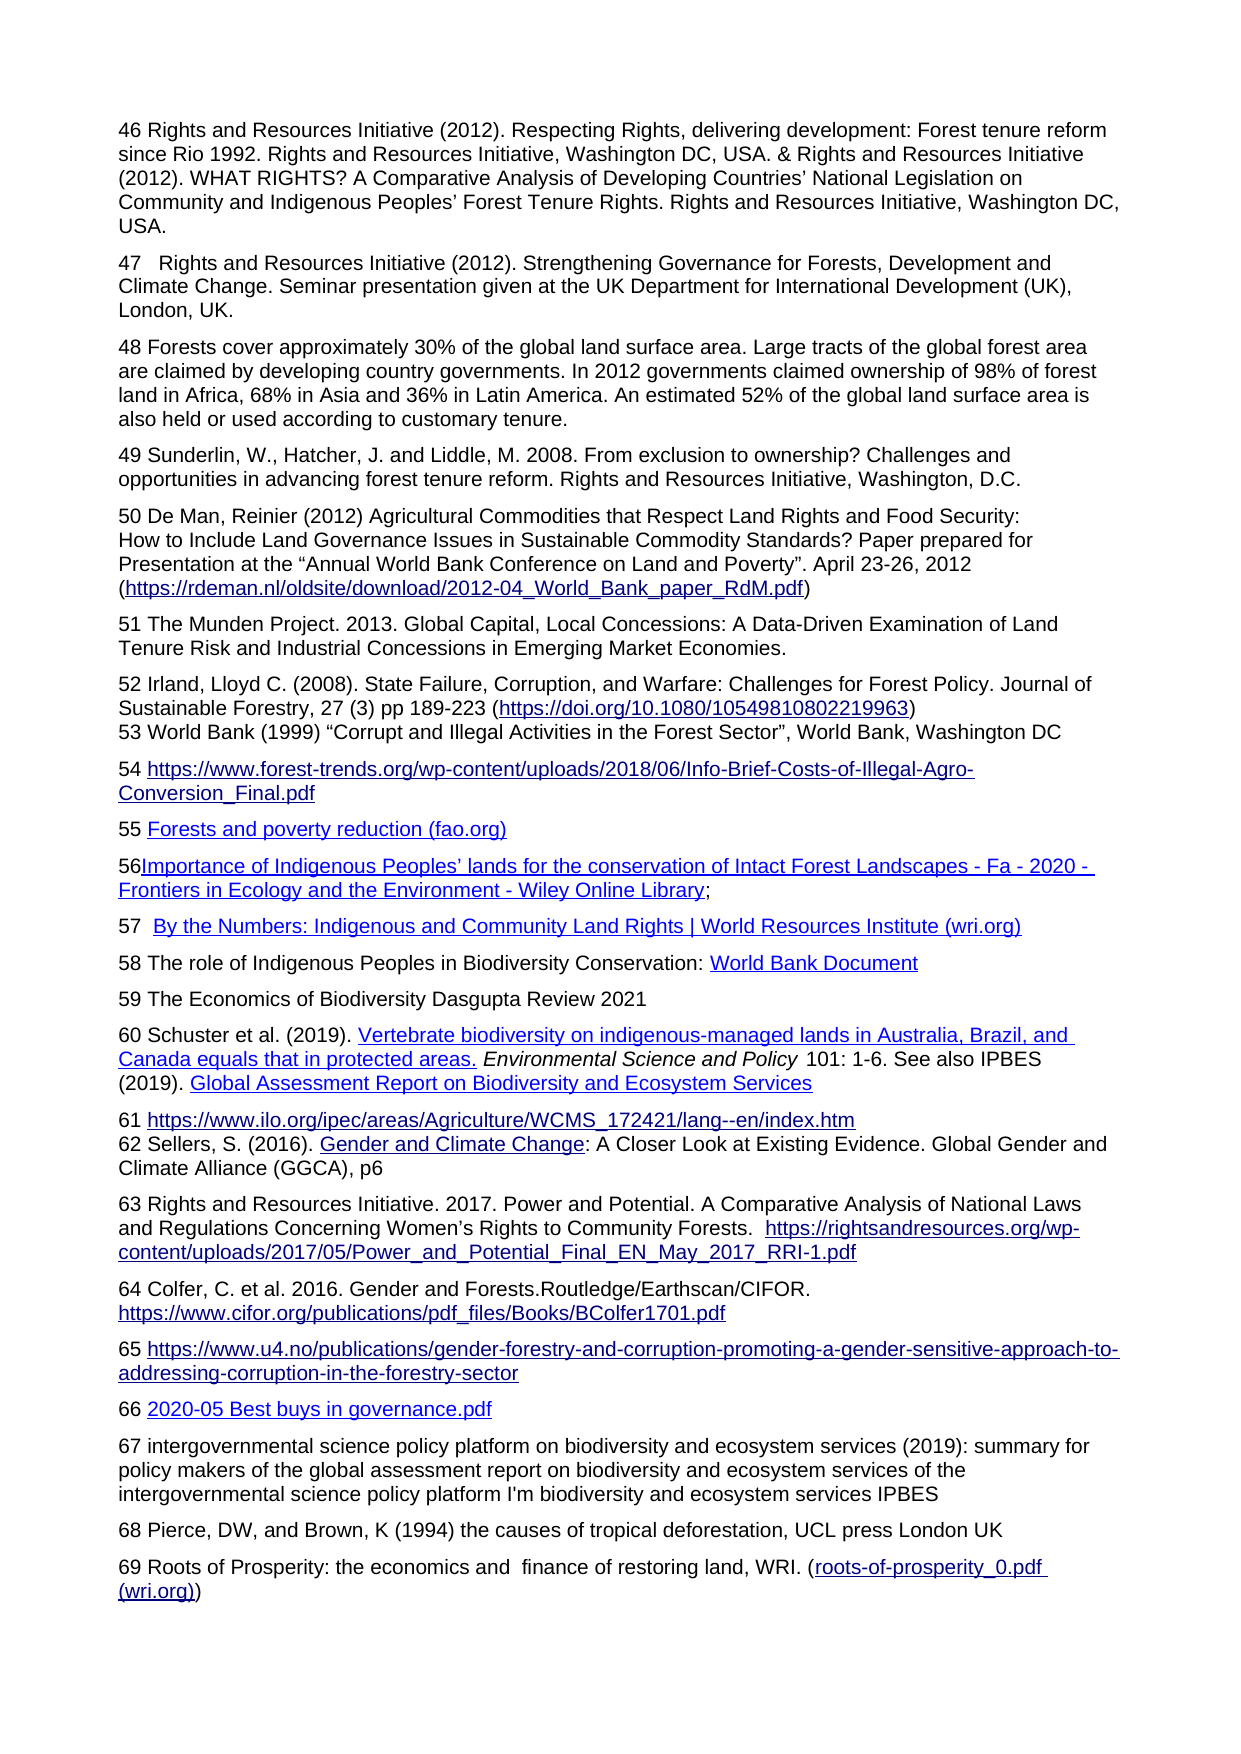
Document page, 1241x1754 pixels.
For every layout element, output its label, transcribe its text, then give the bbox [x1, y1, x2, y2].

list By the Numbers: Indigenous and Community Land Rights | World Resources Institute (wri.org) [118, 914, 1122, 938]
list Colfer, C. et al. 2016. Gender and Forests.Routledge/Earthscan/CIFOR. https://www.cifor.org/publications/pdf_files/Books/BColfer1701.pdf [118, 1276, 1122, 1324]
list https://www.ilo.org/ipec/areas/Agriculture/WCMS_172421/lang--en/index.htm [118, 1108, 1122, 1132]
list https://www.forest-trends.org/wp-content/uploads/2018/06/Info-Brief-Costs-of-Illegal-Agro-Conversion_Final.pdf [118, 757, 1122, 804]
list The role of Indigenous Peoples in Biodiversity Conservation: World Bank Document [118, 950, 1122, 974]
list The Munden Project. 2013. Global Capital, Local Concessions: A Data-Driven Examination of Land Tenure Risk and Industrial Concessions in Emerging Market Economies. [118, 612, 1122, 660]
list How to Include Land Governance Issues in Sustainable Commodity Standards? Paper prepared for Presentation at the “Annual World Bank Conference on Land and Poverty”. April 23-26, 2012 (https://rdeman.nl/oldsite/download/2012-04_World_Bank_paper_RdM.pdf) [118, 527, 1122, 599]
list World Bank (1999) “Corrupt and Illegal Activities in the Forest Sector”, World Bank, Washington DC [118, 720, 1122, 744]
list Roots of Prosperity: the economics and finance of restoring land, WRI. (roots-of-prosperity_0.pdf (wri.org)) [118, 1554, 1122, 1602]
list Rights and Resources Initiative (2012). Respecting Rights, delivering development: Forest tenure reform since Rio 1992. Rights and Resources Initiative, Washington DC, USA. & Rights and Resources Initiative (2012). WHAT RIGHTS? A Comparative Analysis of Developing Countries’ National Legislation on Community and Indigenous Peoples’ Forest Tenure Rights. Rights and Resources Initiative, Washington DC, USA. [118, 118, 1122, 238]
list intergovernmental science policy platform on biodiversity and ecosystem services (2019): summary for policy makers of the global assessment report on biodiversity and ecosystem services of the intergovernmental science policy platform I'm biodiversity and ecosystem services IPBES [118, 1434, 1122, 1506]
list Sellers, S. (2016). Gender and Climate Change: A Closer Look at Existing Evidence. Global Gender and Climate Alliance (GGCA), p6 [118, 1132, 1122, 1179]
list Irland, Lloyd C. (2008). State Failure, Corruption, and Warfare: Challenges for Forest Policy. Journal of Sustainable Forestry, 27 (3) pp 189-223 (https://doi.org/10.1080/10549810802219963) [118, 672, 1122, 720]
list https://www.u4.no/publications/gender-forestry-and-corruption-promoting-a-gender-sensitive-approach-to-addressing-corruption-in-the-forestry-sector [118, 1337, 1122, 1385]
list Schuster et al. (2019). Vertebrate biodiversity on indigenous-managed lands in Australia, Brazil, and Canada equals that in protected areas. Environmental Science and Policy 101: 1-6. See also IPBES (2019). Global Assessment Report on Biodiversity and Ecosystem Services [118, 1023, 1122, 1095]
list Sunderlin, W., Hatcher, J. and Liddle, M. 2008. From exclusion to ownership? Challenges and opportunities in advancing forest tenure reform. Rights and Resources Initiative, Washington, D.C. [118, 443, 1122, 491]
list Forests cover approximately 30% of the global land surface area. Large tracts of the global forest area are claimed by developing country governments. In 2012 governments claimed ownership of 98% of forest land in Africa, 68% in Asia and 36% in Latin America. An estimated 52% of the global land surface area is also held or used according to customary tenure. [118, 335, 1122, 431]
list 2020-05 Best buys in governance.pdf [118, 1397, 1122, 1421]
list Rights and Resources Initiative. 2017. Power and Potential. A Comparative Analysis of National Laws and Regulations Concerning Women’s Rights to Community Forests. https://rightsandresources.org/wp-content/uploads/2017/05/Power_and_Potential_Final_EN_May_2017_RRI-1.pdf [118, 1192, 1122, 1264]
list The Economics of Biodiversity Dasgupta Review 2021 [118, 987, 1122, 1011]
list De Man, Reinier (2012) Agricultural Commodities that Respect Land Rights and Food Security: [118, 503, 1122, 527]
list Rights and Resources Initiative (2012). Strengthening Governance for Forests, Development and Climate Change. Seminar presentation given at the UK Department for International Development (UK), London, UK. [118, 250, 1122, 322]
list Forests and poverty reduction (fao.org) [118, 817, 1122, 841]
list Importance of Indigenous Peoples’ lands for the conservation of Intact Forest Landscapes - Fa - 2020 - Frontiers in Ecology and the Environment - Wiley Online Library; [118, 853, 1122, 901]
list Pierce, DW, and Brown, K (1994) the causes of tropical deforestation, UCL press London UK [118, 1518, 1122, 1542]
